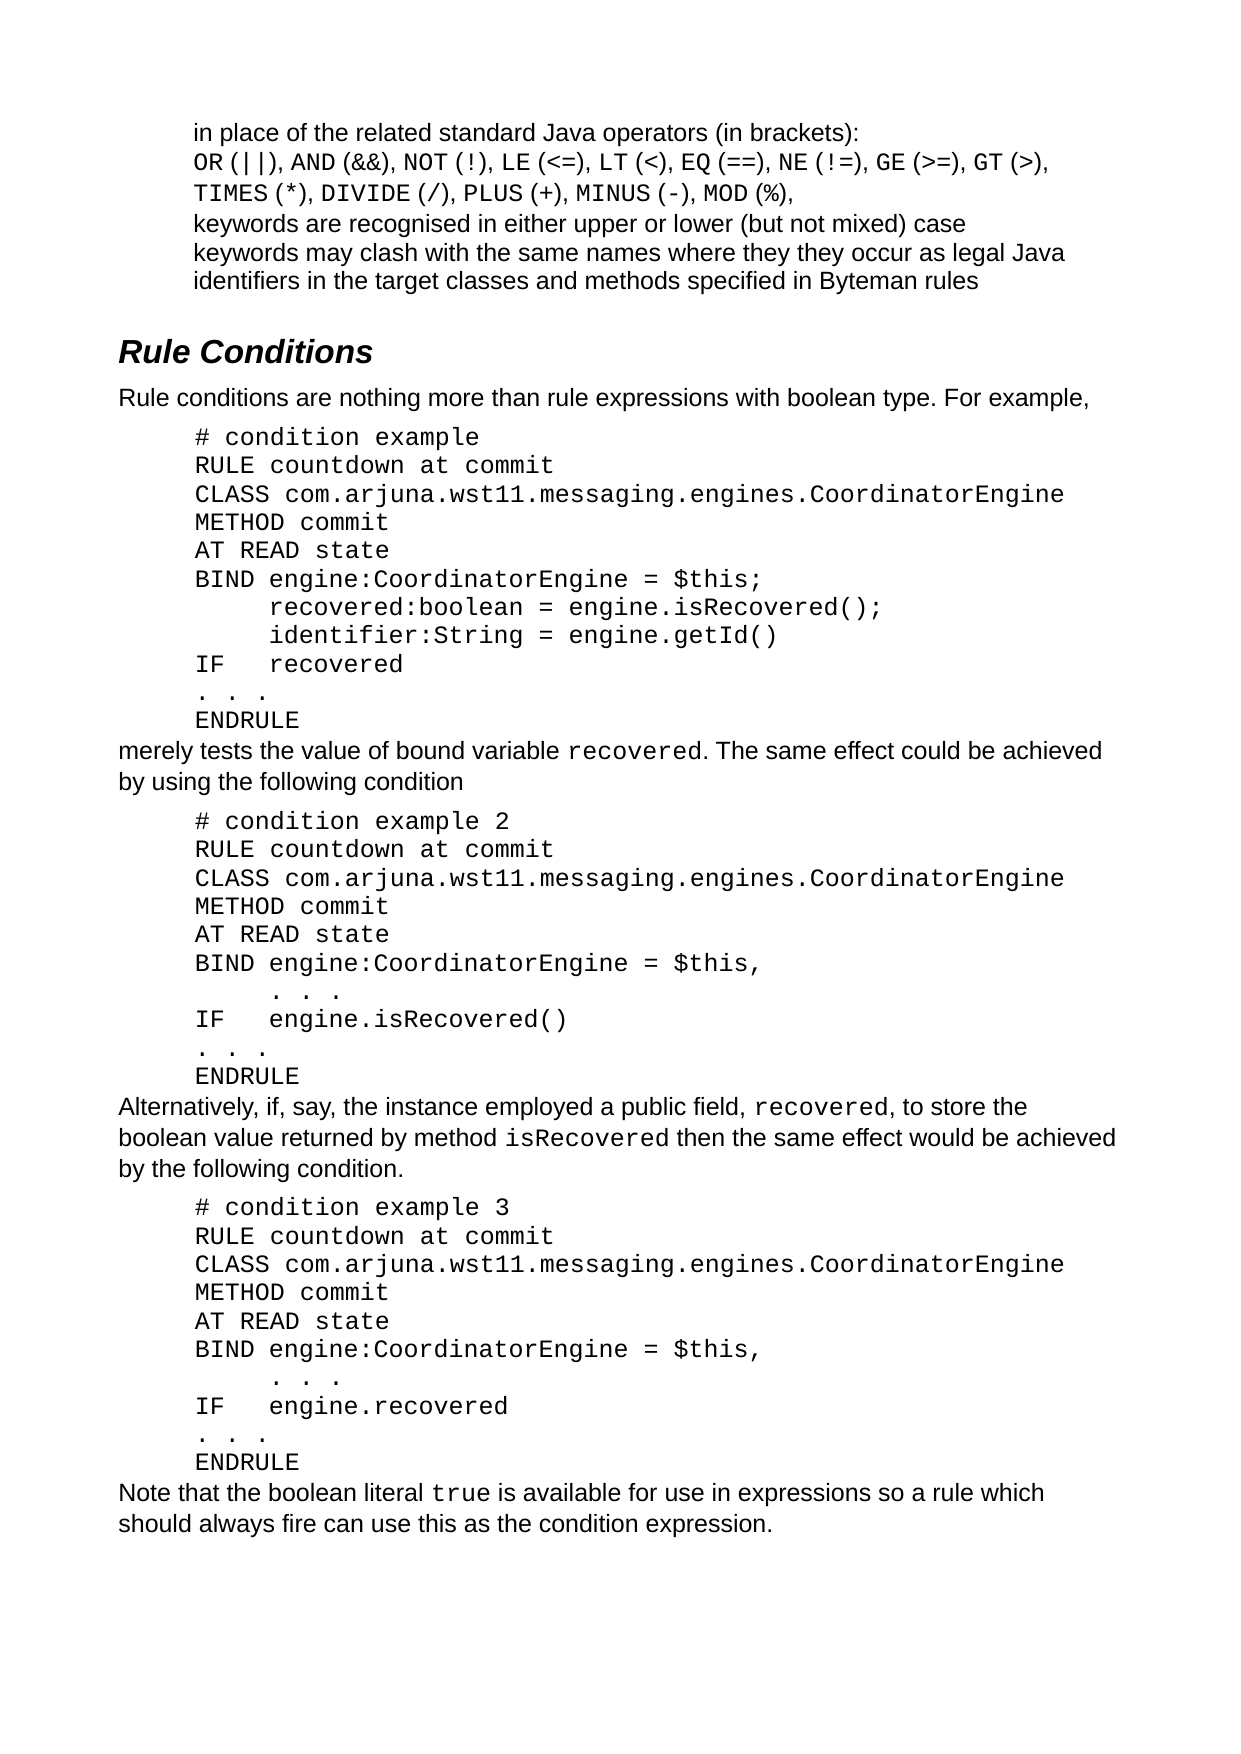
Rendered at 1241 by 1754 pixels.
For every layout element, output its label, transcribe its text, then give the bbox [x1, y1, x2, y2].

text merely tests the value of bound variable recovered. The same effect could be achieved by using the following condition [118, 736, 1122, 796]
subtitle Rule Conditions [118, 332, 1122, 371]
text Alternatively, if, say, the instance employed a public field, recovered, to store the boolean value returned by method isRecovered then the same effect would be achieved by the following condition. [118, 1092, 1122, 1182]
text # condition example RULE countdown at commit CLASS com.arjuna.wst11.messaging.engines.CoordinatorEngine METHOD commit AT READ state BIND engine:CoordinatorEngine = $this; recovered:boolean = engine.isRecovered(); identifier:String = engine.getId() IF recovered . . . ENDRULE [194, 425, 1122, 736]
list in place of the related standard Java operators (in brackets): OR (||), AND (&&), NOT (!), LE (<=), LT (<), EQ (==), NE (!=), GE (>=), GT (>), TIMES (*), DIVIDE (/), PLUS (+), MINUS (-), MOD (%), keywords are recognised in either upper or lower (but not mixed) case keywords may clash with the same names where they they occur as legal Java identifiers in the target classes and methods specified in Byteman rules [156, 118, 1122, 295]
text Rule conditions are nothing more than rule expressions with boolean type. For example, [118, 383, 1122, 412]
text # condition example 3 RULE countdown at commit CLASS com.arjuna.wst11.messaging.engines.CoordinatorEngine METHOD commit AT READ state BIND engine:CoordinatorEngine = $this, . . . IF engine.recovered . . . ENDRULE [194, 1195, 1122, 1478]
text # condition example 2 RULE countdown at commit CLASS com.arjuna.wst11.messaging.engines.CoordinatorEngine METHOD commit AT READ state BIND engine:CoordinatorEngine = $this, . . . IF engine.isRecovered() . . . ENDRULE [194, 808, 1122, 1092]
text Note that the boolean literal true is available for use in expressions so a rule which should always fire can use this as the condition expression. [118, 1478, 1122, 1538]
